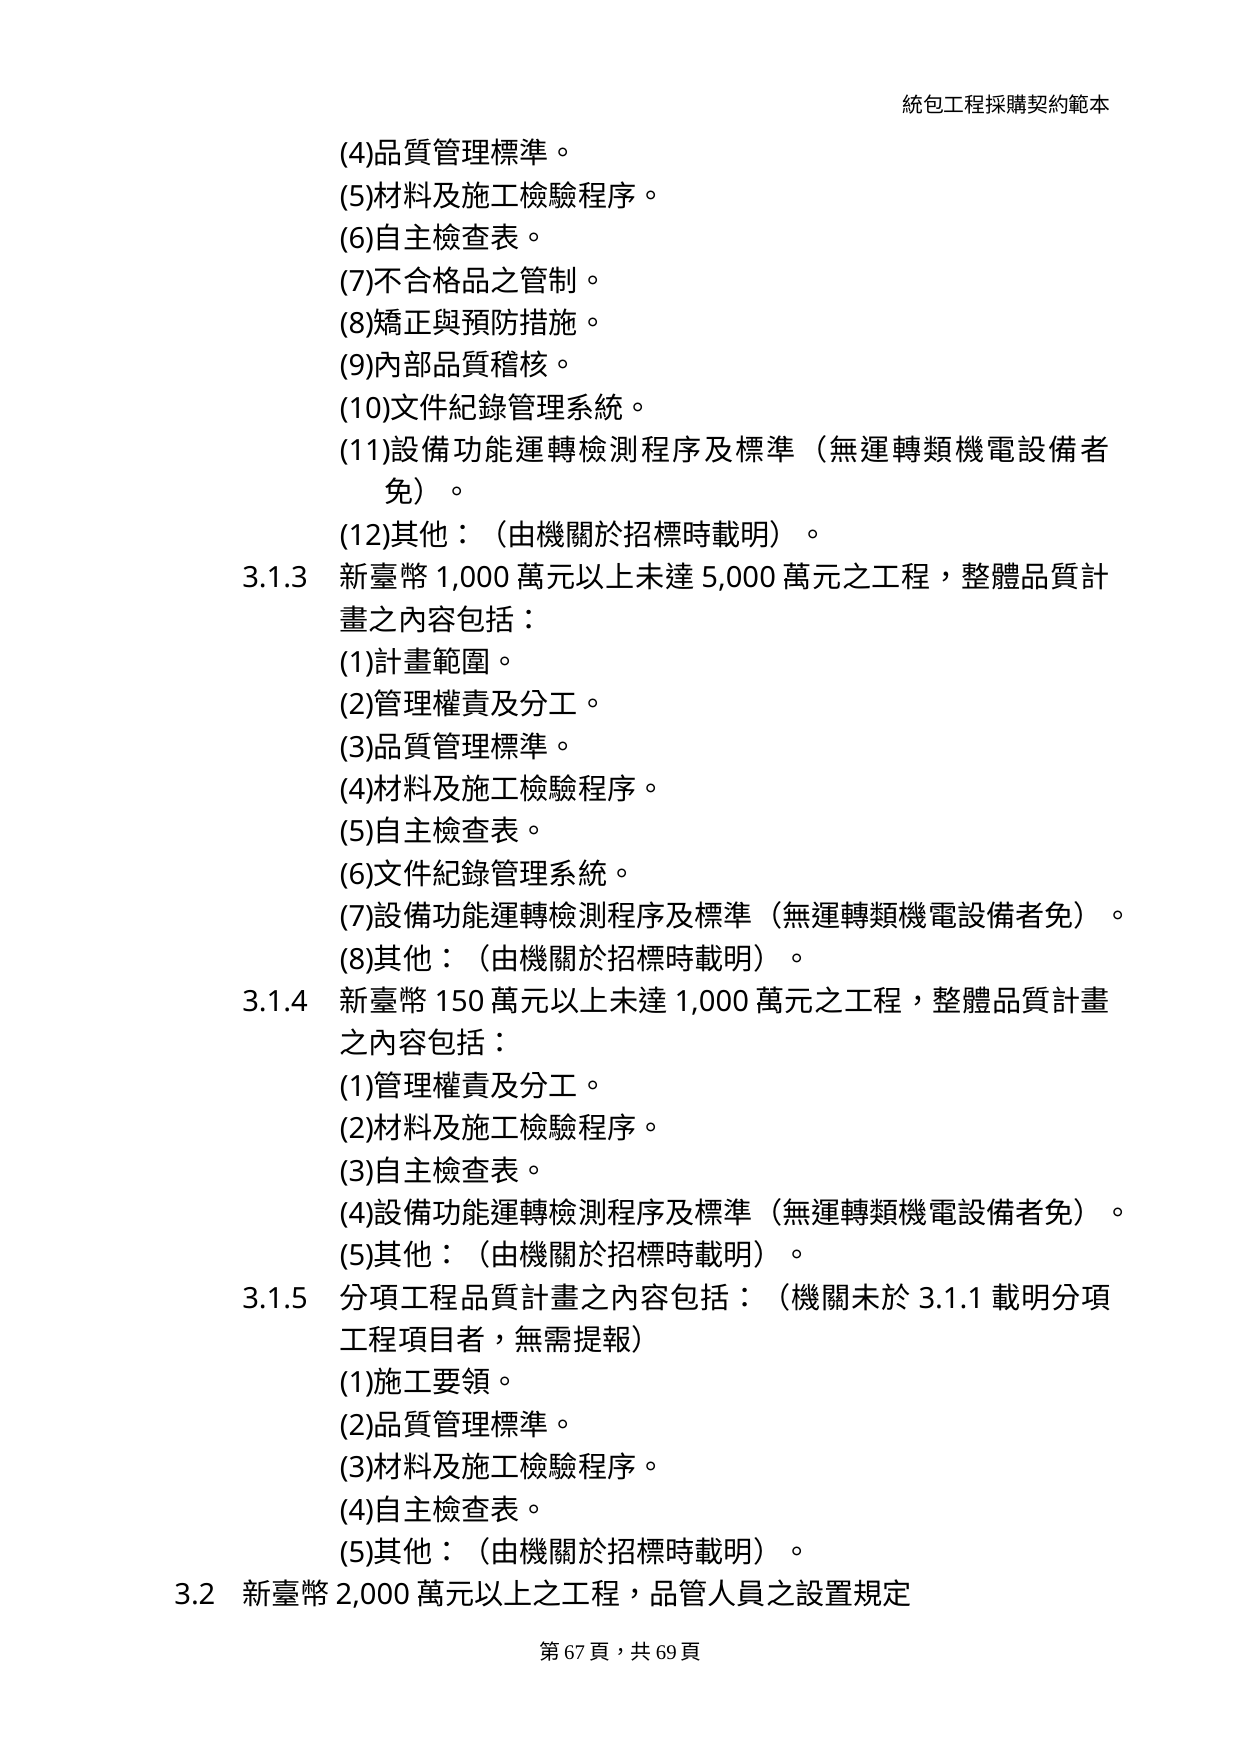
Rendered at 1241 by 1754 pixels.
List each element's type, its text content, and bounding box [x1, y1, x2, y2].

list 矯正與預防措施。 [339, 299, 1110, 342]
list 文件紀錄管理系統。 [339, 384, 1110, 427]
list 其他：（由機關於招標時載明）。 [339, 935, 1110, 978]
list 材料及施工檢驗程序。 [339, 1444, 1110, 1486]
list 設備功能運轉檢測程序及標準（無運轉類機電設備者免）。 [339, 1189, 1110, 1232]
list 新臺幣2,000萬元以上之工程，品管人員之設置規定 [174, 1571, 1110, 1613]
list 品質管理標準。 [339, 130, 1110, 172]
list 文件紀錄管理系統。 [339, 850, 1110, 893]
list 其他：（由機關於招標時載明）。 [339, 1528, 1110, 1571]
list 其他：（由機關於招標時載明）。 [339, 1232, 1110, 1274]
list 設備功能運轉檢測程序及標準（無運轉類機電設備者免）。 [339, 893, 1110, 935]
list 材料及施工檢驗程序。 [339, 172, 1110, 215]
list 其他：（由機關於招標時載明）。 [339, 511, 1110, 554]
list 管理權責及分工。 [339, 681, 1110, 723]
list 品質管理標準。 [339, 723, 1110, 766]
list 自主檢查表。 [339, 215, 1110, 257]
list 不合格品之管制。 [339, 257, 1110, 299]
list 品質管理標準。 [339, 1401, 1110, 1444]
list 材料及施工檢驗程序。 [339, 1105, 1110, 1147]
list 管理權責及分工。 [339, 1062, 1110, 1105]
list 施工要領。 [339, 1359, 1110, 1401]
list 內部品質稽核。 [339, 342, 1110, 384]
list 自主檢查表。 [339, 808, 1110, 850]
list 新臺幣1,000萬元以上未達5,000萬元之工程，整體品質計畫之內容包括： [242, 554, 1110, 638]
list 分項工程品質計畫之內容包括：（機關未於3.1.1載明分項工程項目者，無需提報） [242, 1274, 1110, 1359]
list 新臺幣150萬元以上未達1,000萬元之工程，整體品質計畫之內容包括： [242, 978, 1110, 1062]
list 自主檢查表。 [339, 1147, 1110, 1189]
list 計畫範圍。 [339, 638, 1110, 681]
list 設備功能運轉檢測程序及標準（無運轉類機電設備者免）。 [339, 427, 1110, 511]
list 材料及施工檢驗程序。 [339, 766, 1110, 808]
list 自主檢查表。 [339, 1486, 1110, 1528]
